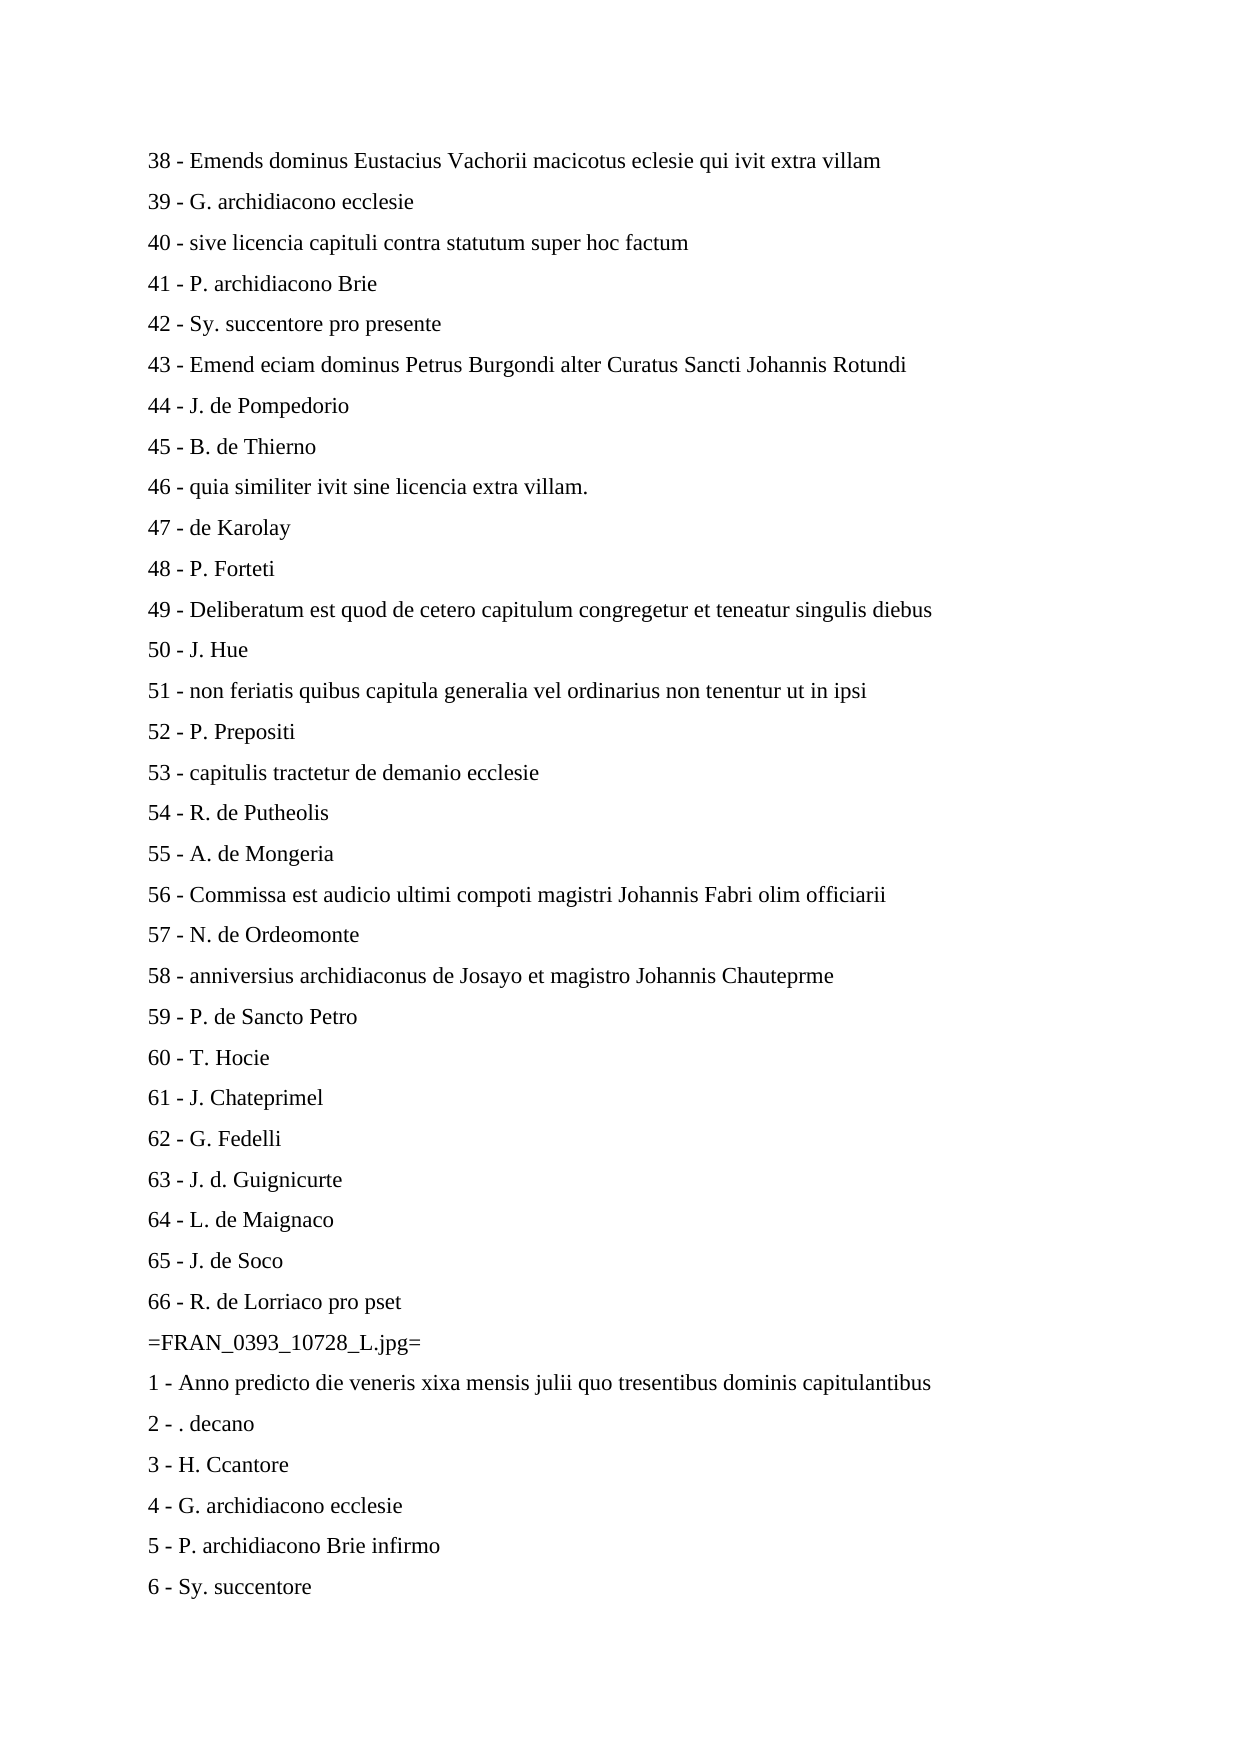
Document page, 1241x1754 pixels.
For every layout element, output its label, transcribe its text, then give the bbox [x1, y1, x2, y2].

text 4 - G. archidiacono ecclesie [148, 1492, 1093, 1518]
text 6 - Sy. succentore [148, 1573, 1093, 1599]
text 49 - Deliberatum est quod de cetero capitulum congregetur et teneatur singulis diebus [148, 596, 1093, 622]
text 41 - P. archidiacono Brie [148, 270, 1093, 296]
text 43 - Emend eciam dominus Petrus Burgondi alter Curatus Sancti Johannis Rotundi [148, 351, 1093, 378]
text 46 - quia similiter ivit sine licencia extra villam. [148, 473, 1093, 500]
text 62 - G. Fedelli [148, 1125, 1093, 1151]
text 58 - anniversius archidiaconus de Josayo et magistro Johannis Chauteprme [148, 962, 1093, 988]
text 64 - L. de Maignaco [148, 1207, 1093, 1233]
text 3 - H. Ccantore [148, 1451, 1093, 1477]
text 5 - P. archidiacono Brie infirmo [148, 1532, 1093, 1559]
text 45 - B. de Thierno [148, 433, 1093, 459]
text 47 - de Karolay [148, 514, 1093, 541]
text 39 - G. archidiacono ecclesie [148, 188, 1093, 215]
text 63 - J. d. Guignicurte [148, 1166, 1093, 1192]
text 2 - . decano [148, 1410, 1093, 1437]
text 1 - Anno predicto die veneris xixa mensis julii quo tresentibus dominis capitulantibus [148, 1369, 1093, 1396]
text 56 - Commissa est audicio ultimi compoti magistri Johannis Fabri olim officiarii [148, 881, 1093, 907]
text 54 - R. de Putheolis [148, 799, 1093, 826]
text 50 - J. Hue [148, 636, 1093, 663]
text 40 - sive licencia capituli contra statutum super hoc factum [148, 229, 1093, 255]
text 52 - P. Prepositi [148, 718, 1093, 744]
text 59 - P. de Sancto Petro [148, 1003, 1093, 1029]
text 61 - J. Chateprimel [148, 1084, 1093, 1111]
text 38 - Emends dominus Eustacius Vachorii macicotus eclesie qui ivit extra villam [148, 148, 1093, 174]
text 65 - J. de Soco [148, 1247, 1093, 1274]
text 44 - J. de Pompedorio [148, 392, 1093, 418]
text 42 - Sy. succentore pro presente [148, 311, 1093, 337]
text 53 - capitulis tractetur de demanio ecclesie [148, 758, 1093, 785]
text 66 - R. de Lorriaco pro pset [148, 1288, 1093, 1314]
text 51 - non feriatis quibus capitula generalia vel ordinarius non tenentur ut in ipsi [148, 677, 1093, 703]
text 55 - A. de Mongeria [148, 840, 1093, 866]
text 60 - T. Hocie [148, 1044, 1093, 1070]
text 57 - N. de Ordeomonte [148, 921, 1093, 948]
text =FRAN_0393_10728_L.jpg= [148, 1329, 1093, 1355]
text 48 - P. Forteti [148, 555, 1093, 581]
